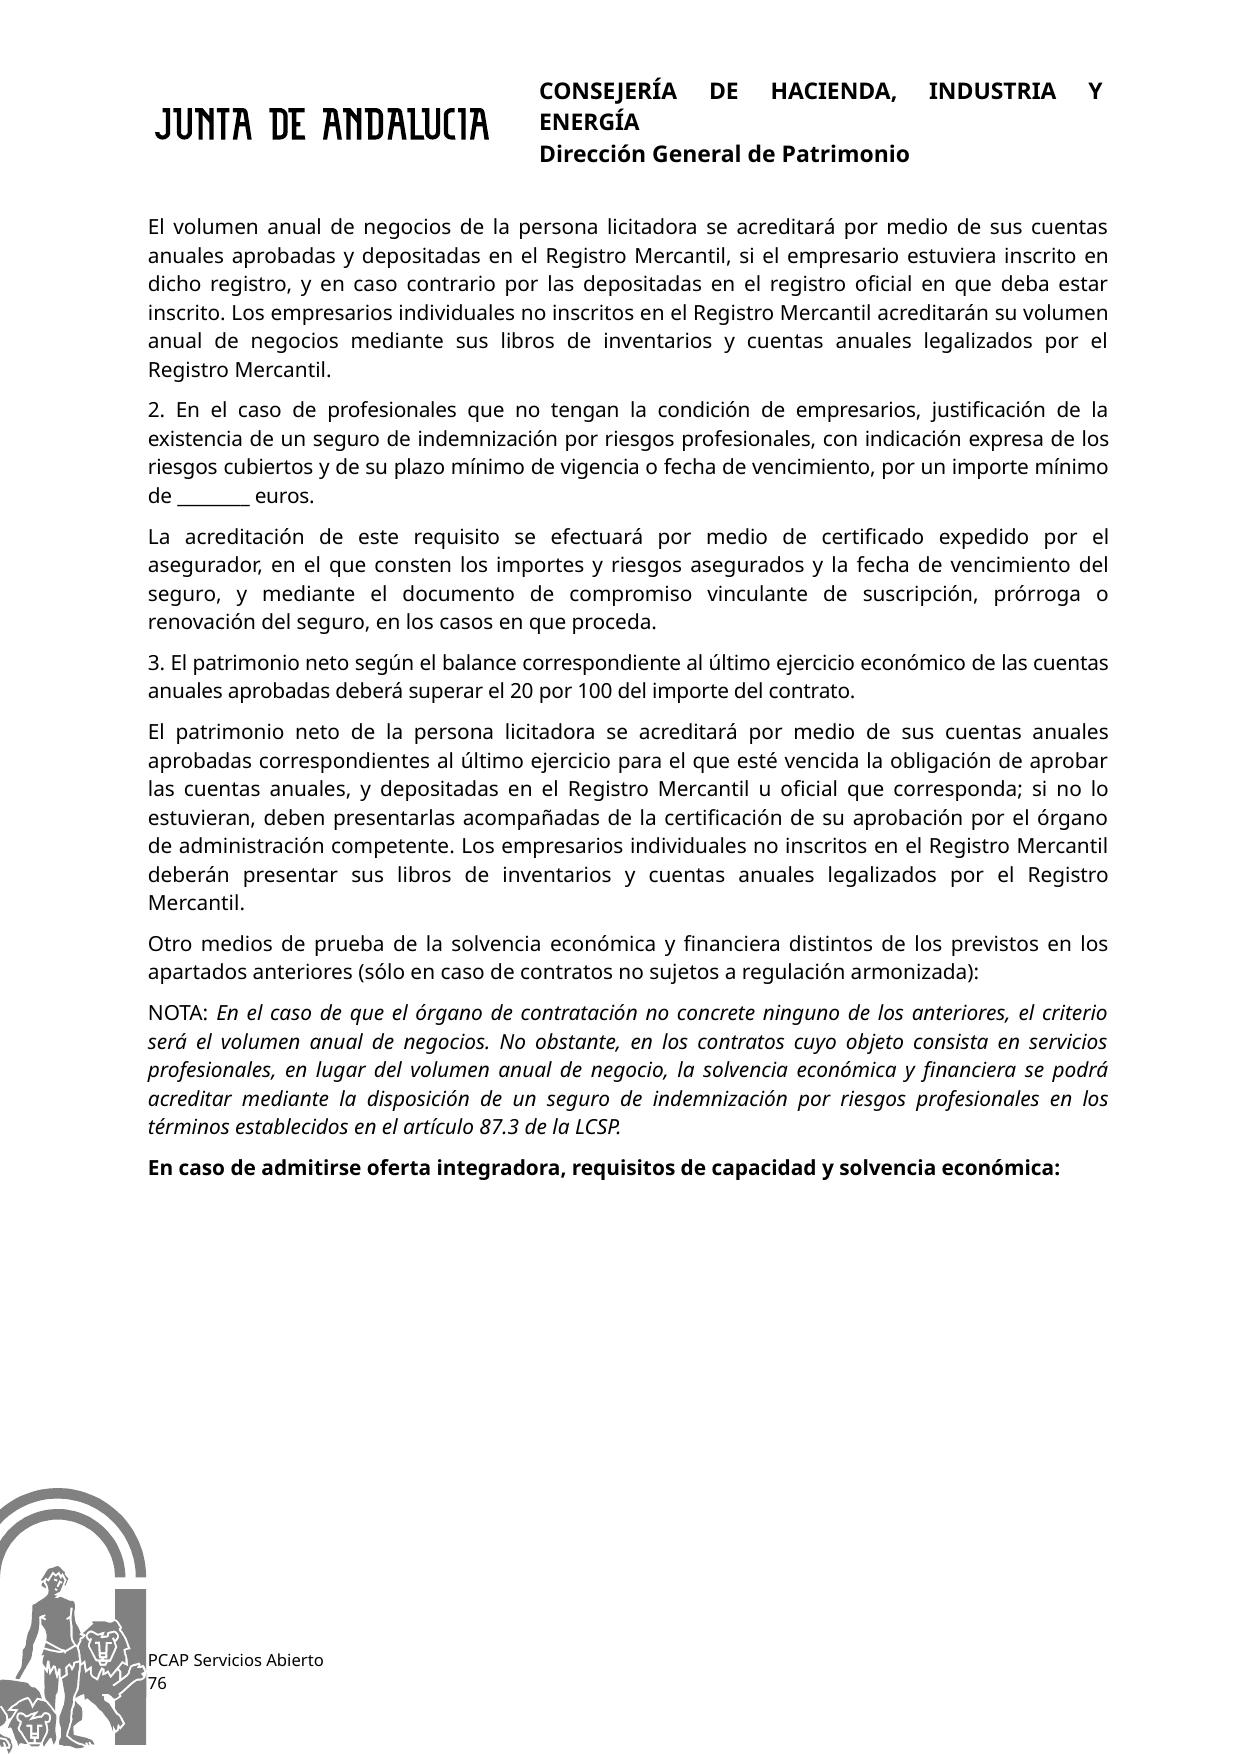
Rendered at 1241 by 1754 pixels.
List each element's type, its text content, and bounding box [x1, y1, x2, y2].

text NOTA: En el caso de que el órgano de contratación no concrete ninguno de los anteriores, el criterio será el volumen anual de negocios. No obstante, en los contratos cuyo objeto consista en servicios profesionales, en lugar del volumen anual de negocio, la solvencia económica y financiera se podrá acreditar mediante la disposición de un seguro de indemnización por riesgos profesionales en los términos establecidos en el artículo 87.3 de la LCSP. [148, 998, 1110, 1141]
text 3. El patrimonio neto según el balance correspondiente al último ejercicio económico de las cuentas anuales aprobadas deberá superar el 20 por 100 del importe del contrato. [148, 648, 1110, 705]
text El volumen anual de negocios de la persona licitadora se acreditará por medio de sus cuentas anuales aprobadas y depositadas en el Registro Mercantil, si el empresario estuviera inscrito en dicho registro, y en caso contrario por las depositadas en el registro oficial en que deba estar inscrito. Los empresarios individuales no inscritos en el Registro Mercantil acreditarán su volumen anual de negocios mediante sus libros de inventarios y cuentas anuales legalizados por el Registro Mercantil. [148, 212, 1110, 383]
text El patrimonio neto de la persona licitadora se acreditará por medio de sus cuentas anuales aprobadas correspondientes al último ejercicio para el que esté vencida la obligación de aprobar las cuentas anuales, y depositadas en el Registro Mercantil u oficial que corresponda; si no lo estuvieran, deben presentarlas acompañadas de la certificación de su aprobación por el órgano de administración competente. Los empresarios individuales no inscritos en el Registro Mercantil deberán presentar sus libros de inventarios y cuentas anuales legalizados por el Registro Mercantil. [148, 717, 1110, 917]
text La acreditación de este requisito se efectuará por medio de certificado expedido por el asegurador, en el que consten los importes y riesgos asegurados y la fecha de vencimiento del seguro, y mediante el documento de compromiso vinculante de suscripción, prórroga o renovación del seguro, en los casos en que proceda. [148, 522, 1110, 636]
text Otro medios de prueba de la solvencia económica y financiera distintos de los previstos en los apartados anteriores (sólo en caso de contratos no sujetos a regulación armonizada): [148, 929, 1110, 986]
text 2. En el caso de profesionales que no tengan la condición de empresarios, justificación de la existencia de un seguro de indemnización por riesgos profesionales, con indicación expresa de los riesgos cubiertos y de su plazo mínimo de vigencia o fecha de vencimiento, por un importe mínimo de ________ euros. [148, 396, 1110, 509]
text En caso de admitirse oferta integradora, requisitos de capacidad y solvencia económica: [148, 1153, 1110, 1182]
